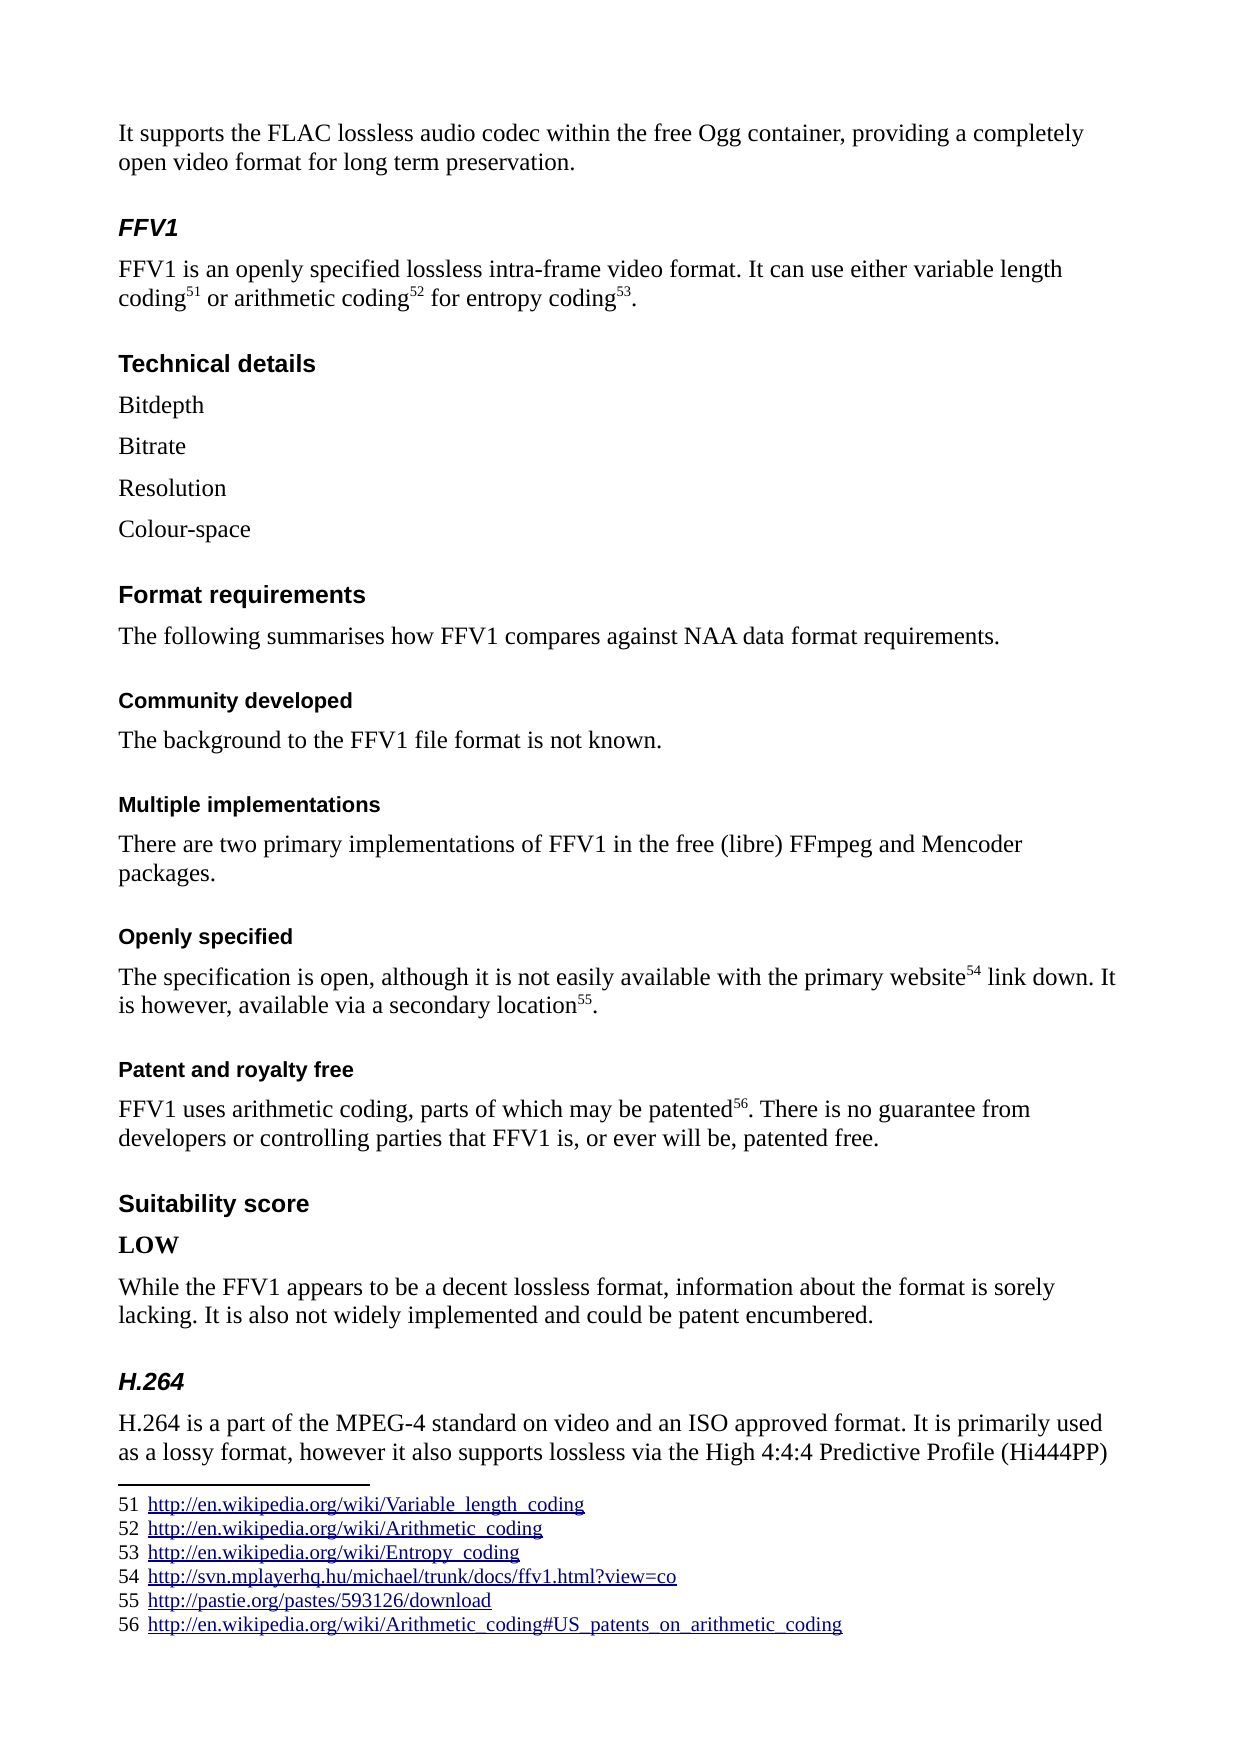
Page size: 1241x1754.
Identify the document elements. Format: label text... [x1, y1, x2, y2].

text Bitdepth [118, 390, 1122, 419]
text H.264 is a part of the MPEG-4 standard on video and an ISO approved format. It is primarily used as a lossy format, however it also supports lossless via the High 4:4:4 Predictive Profile (Hi444PP) [118, 1408, 1122, 1465]
subtitle H.264 [118, 1367, 1122, 1395]
text The background to the FFV1 file format is not known. [118, 725, 1122, 754]
subtitle Openly specified [118, 924, 1122, 949]
text Colour-space [118, 514, 1122, 543]
text http://pastie.org/pastes/593126/download [118, 1588, 1122, 1612]
subtitle Technical details [118, 349, 1122, 378]
text FFV1 is an openly specified lossless intra-frame video format. It can use either variable length coding or arithmetic coding for entropy coding. [118, 254, 1122, 312]
text http://svn.mplayerhq.hu/michael/trunk/docs/ffv1.html?view=co [118, 1564, 1122, 1588]
subtitle Multiple implementations [118, 791, 1122, 817]
text Bitrate [118, 431, 1122, 460]
text FFV1 uses arithmetic coding, parts of which may be patented. There is no guarantee from developers or controlling parties that FFV1 is, or ever will be, patented free. [118, 1094, 1122, 1152]
subtitle Patent and royalty free [118, 1057, 1122, 1082]
text http://en.wikipedia.org/wiki/Entropy_coding [118, 1539, 1122, 1564]
subtitle Community developed [118, 687, 1122, 713]
text While the FFV1 appears to be a decent lossless format, information about the format is sorely lacking. It is also not widely implemented and could be patent encumbered. [118, 1272, 1122, 1329]
text There are two primary implementations of FFV1 in the free (libre) FFmpeg and Mencoder packages. [118, 829, 1122, 887]
text The following summarises how FFV1 compares against NAA data format requirements. [118, 621, 1122, 650]
text http://en.wikipedia.org/wiki/Variable_length_coding [118, 1491, 1122, 1516]
text http://en.wikipedia.org/wiki/Arithmetic_coding#US_patents_on_arithmetic_coding [118, 1612, 1122, 1636]
text http://en.wikipedia.org/wiki/Arithmetic_coding [118, 1516, 1122, 1539]
text The specification is open, although it is not easily available with the primary website link down. It is however, available via a secondary location. [118, 962, 1122, 1019]
subtitle Format requirements [118, 580, 1122, 609]
text LOW [118, 1231, 1122, 1259]
subtitle Suitability score [118, 1189, 1122, 1218]
text It supports the FLAC lossless audio codec within the free Ogg container, providing a completely open video format for long term preservation. [118, 118, 1122, 176]
text Resolution [118, 473, 1122, 501]
subtitle FFV1 [118, 213, 1122, 242]
